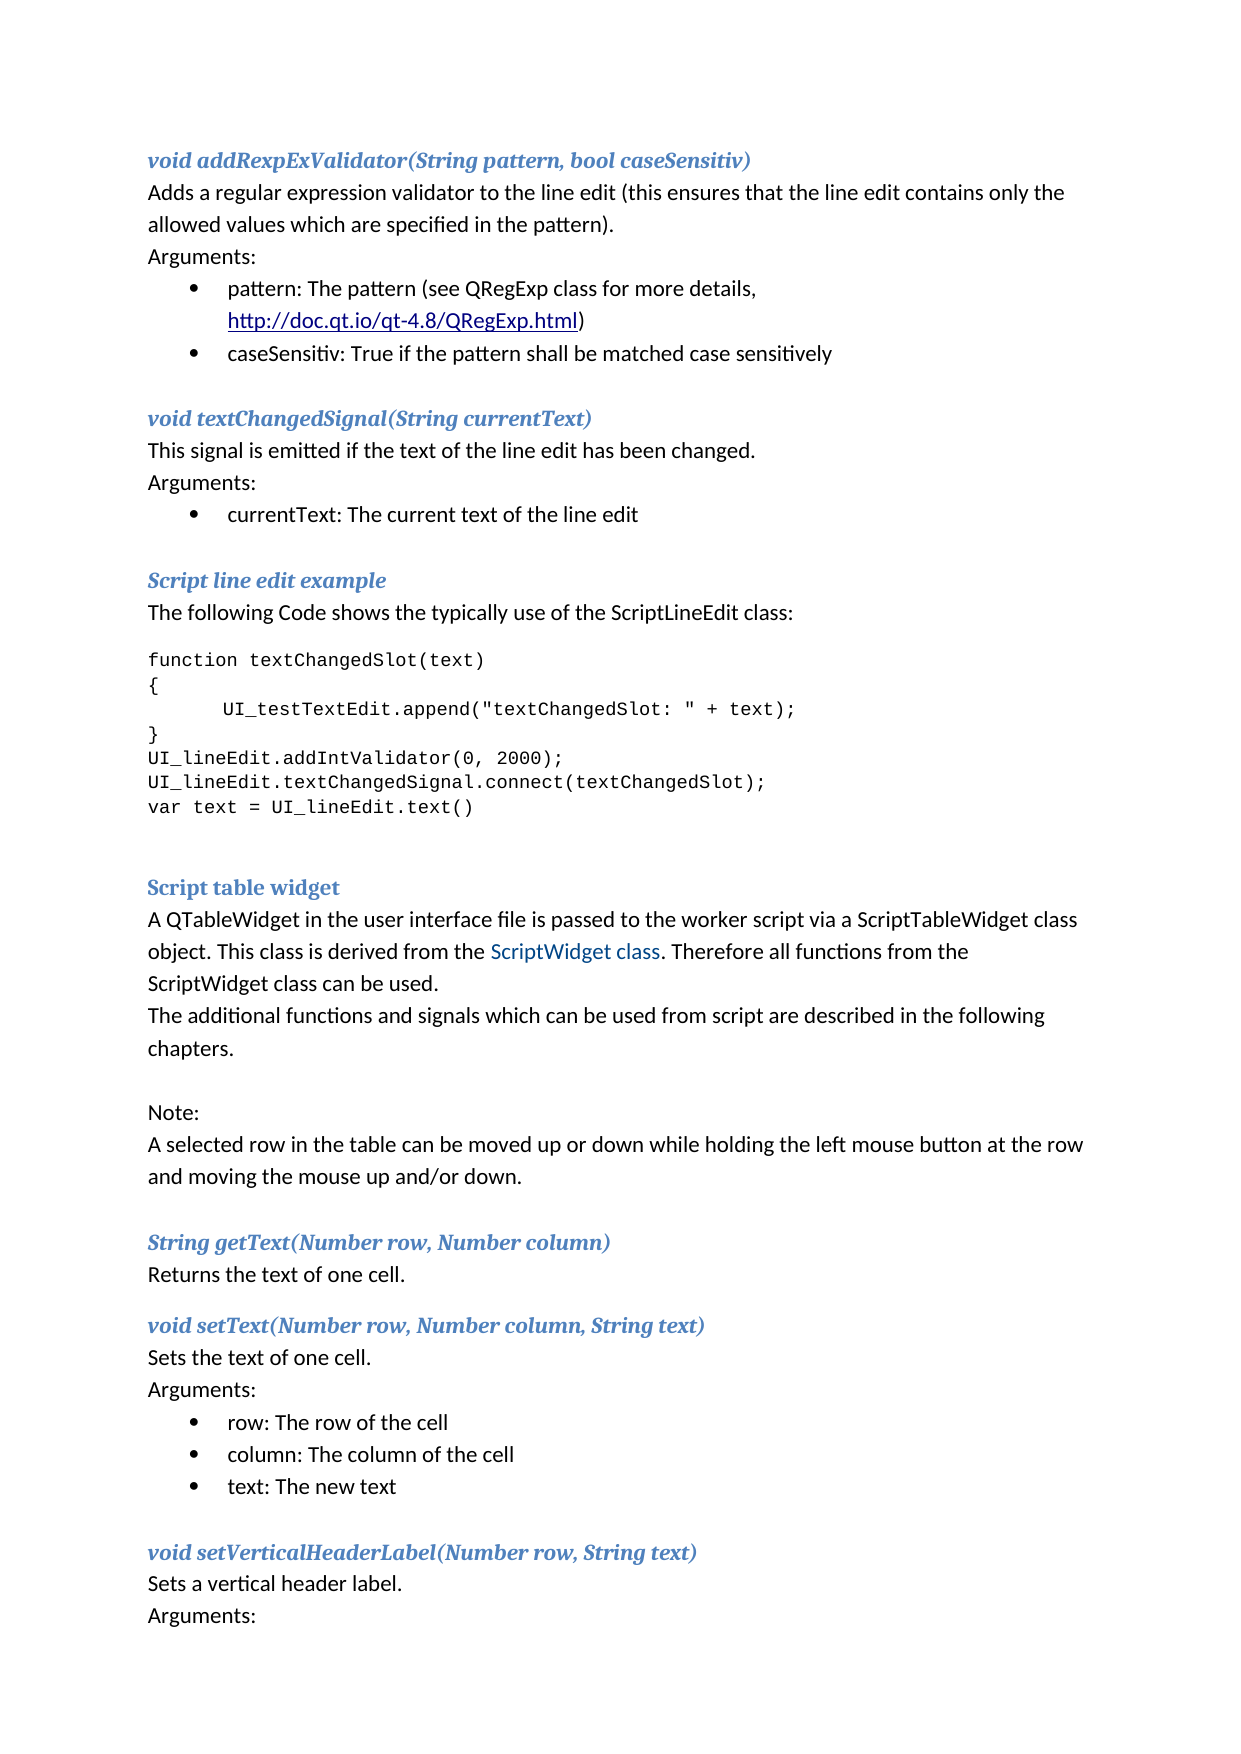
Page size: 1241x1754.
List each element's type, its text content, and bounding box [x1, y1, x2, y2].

text Arguments: [148, 1602, 1093, 1630]
text A QTableWidget in the user interface file is passed to the worker script via a ScriptTableWidget class object. This class is derived from the ScriptWidget class. Therefore all functions from the ScriptWidget class can be used. [148, 905, 1093, 997]
text Arguments: [148, 468, 1093, 496]
text UI_lineEdit.textChangedSignal.connect(textChangedSlot); [148, 773, 1093, 794]
text Adds a regular expression validator to the line edit (this ensures that the line edit contains only the allowed values which are specified in the pattern). [148, 178, 1093, 238]
subtitle Script table widget [148, 875, 1093, 901]
text Arguments: [148, 1375, 1093, 1403]
text A selected row in the table can be moved up or down while holding the left mouse button at the row and moving the mouse up and/or down. [148, 1130, 1093, 1191]
subtitle Script line edit example [148, 568, 1093, 594]
text The following Code shows the typically use of the ScriptLineEdit class: [148, 598, 1093, 626]
text UI_testTextEdit.append("textChangedSlot: " + text); [148, 700, 1093, 721]
text UI_lineEdit.addIntValidator(0, 2000); [148, 749, 1093, 770]
text } [148, 724, 1093, 746]
text var text = UI_lineEdit.text() [148, 797, 1093, 819]
list pattern: The pattern (see QRegExp class for more details, http://doc.qt.io/qt-4.8/QRegExp.html) [190, 274, 1093, 334]
list text: The new text [190, 1472, 1093, 1500]
list row: The row of the cell [190, 1408, 1093, 1436]
subtitle String getText(Number row, Number column) [148, 1230, 1093, 1256]
subtitle void addRexpExValidator(String pattern, bool caseSensitiv) [148, 148, 1093, 174]
text Returns the text of one cell. [148, 1260, 1093, 1288]
text { [148, 676, 1093, 697]
text function textChangedSlot(text) [148, 651, 1093, 672]
list currentText: The current text of the line edit [190, 501, 1093, 529]
text Arguments: [148, 242, 1093, 270]
subtitle void setText(Number row, Number column, String text) [148, 1313, 1093, 1339]
list caseSensitiv: True if the pattern shall be matched case sensitively [190, 339, 1093, 367]
subtitle void textChangedSignal(String currentText) [148, 406, 1093, 432]
text Sets the text of one cell. [148, 1343, 1093, 1371]
list column: The column of the cell [190, 1440, 1093, 1468]
text The additional functions and signals which can be used from script are described in the following chapters. [148, 1002, 1093, 1062]
subtitle void setVerticalHeaderLabel(Number row, String text) [148, 1539, 1093, 1566]
text Sets a vertical header label. [148, 1569, 1093, 1597]
text Note: [148, 1098, 1093, 1126]
text This signal is emitted if the text of the line edit has been changed. [148, 436, 1093, 464]
